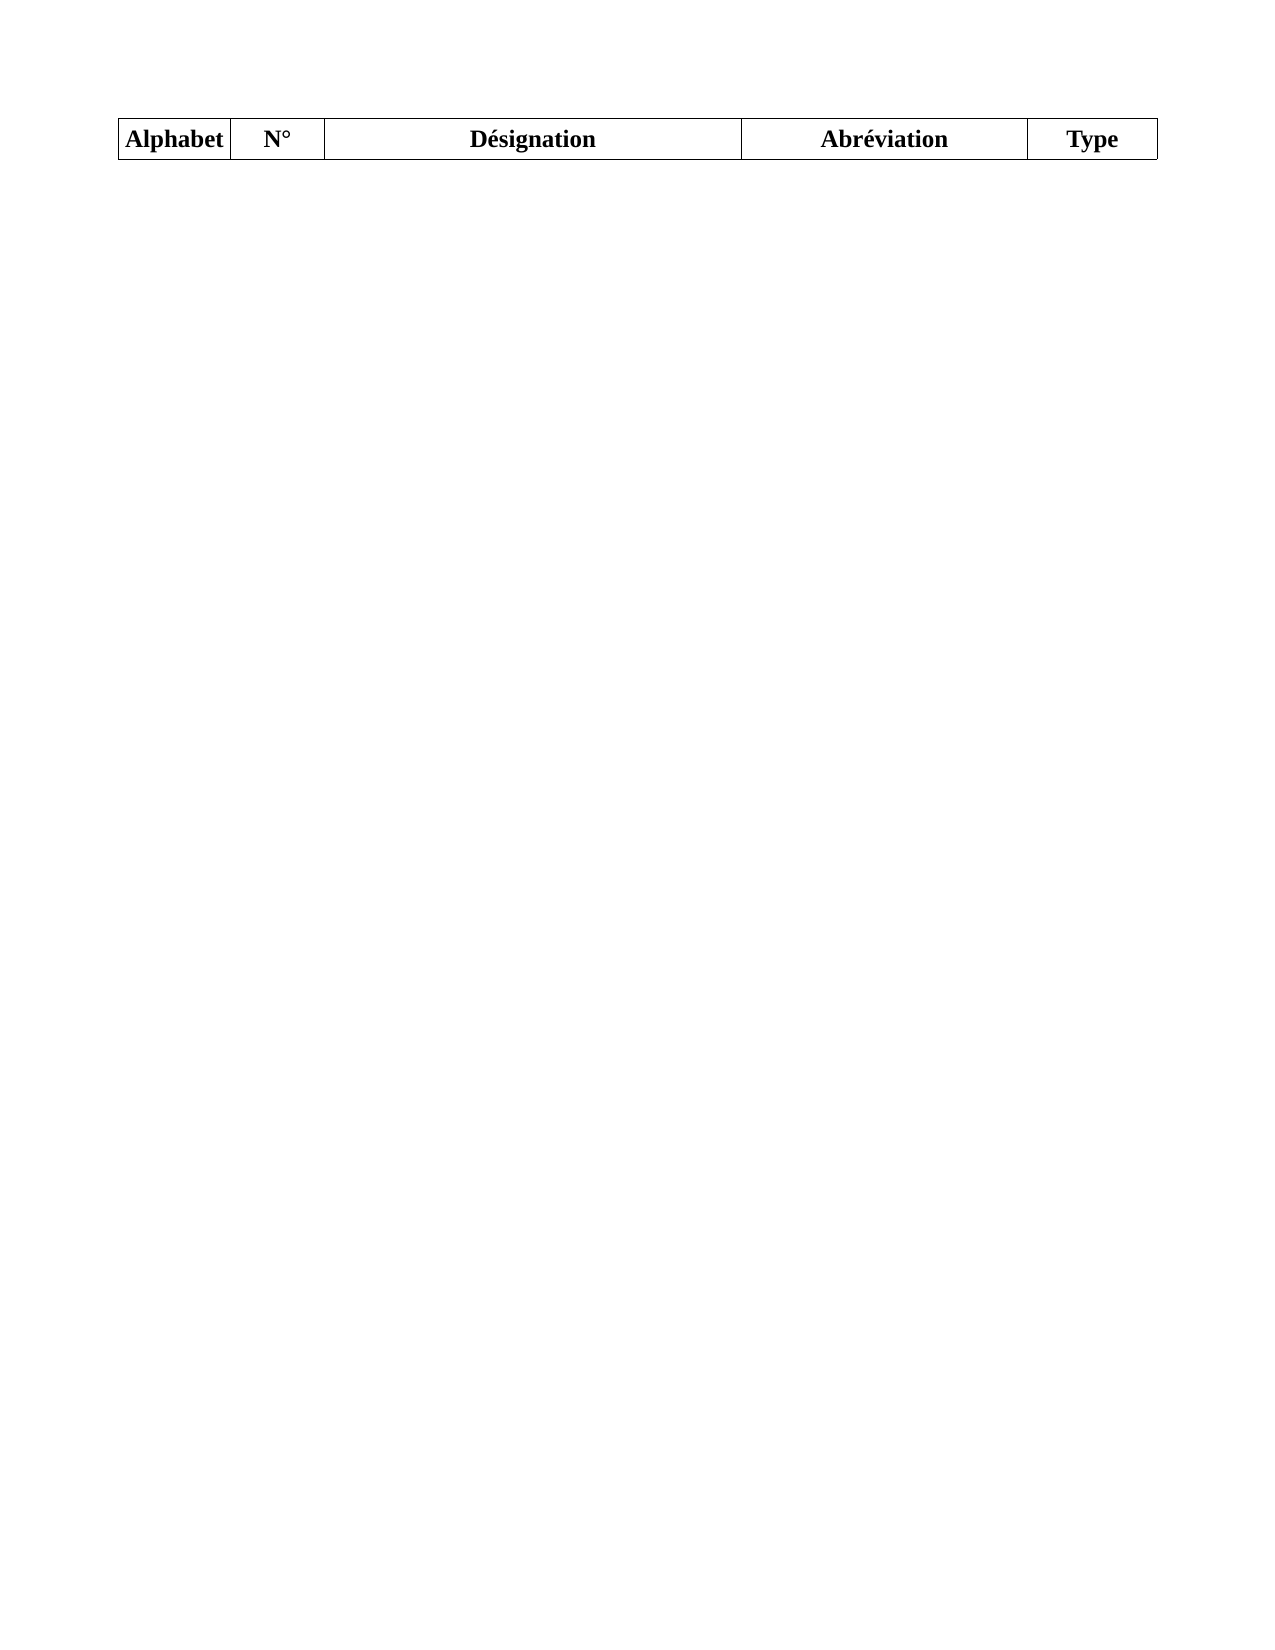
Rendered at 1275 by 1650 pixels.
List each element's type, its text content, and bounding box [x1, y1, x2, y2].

table_header Abréviation [742, 119, 1027, 158]
table_header N° [231, 119, 324, 158]
table_header Alphabet [119, 119, 230, 158]
table_header Type [1028, 119, 1157, 158]
table_header Désignation [325, 119, 741, 158]
